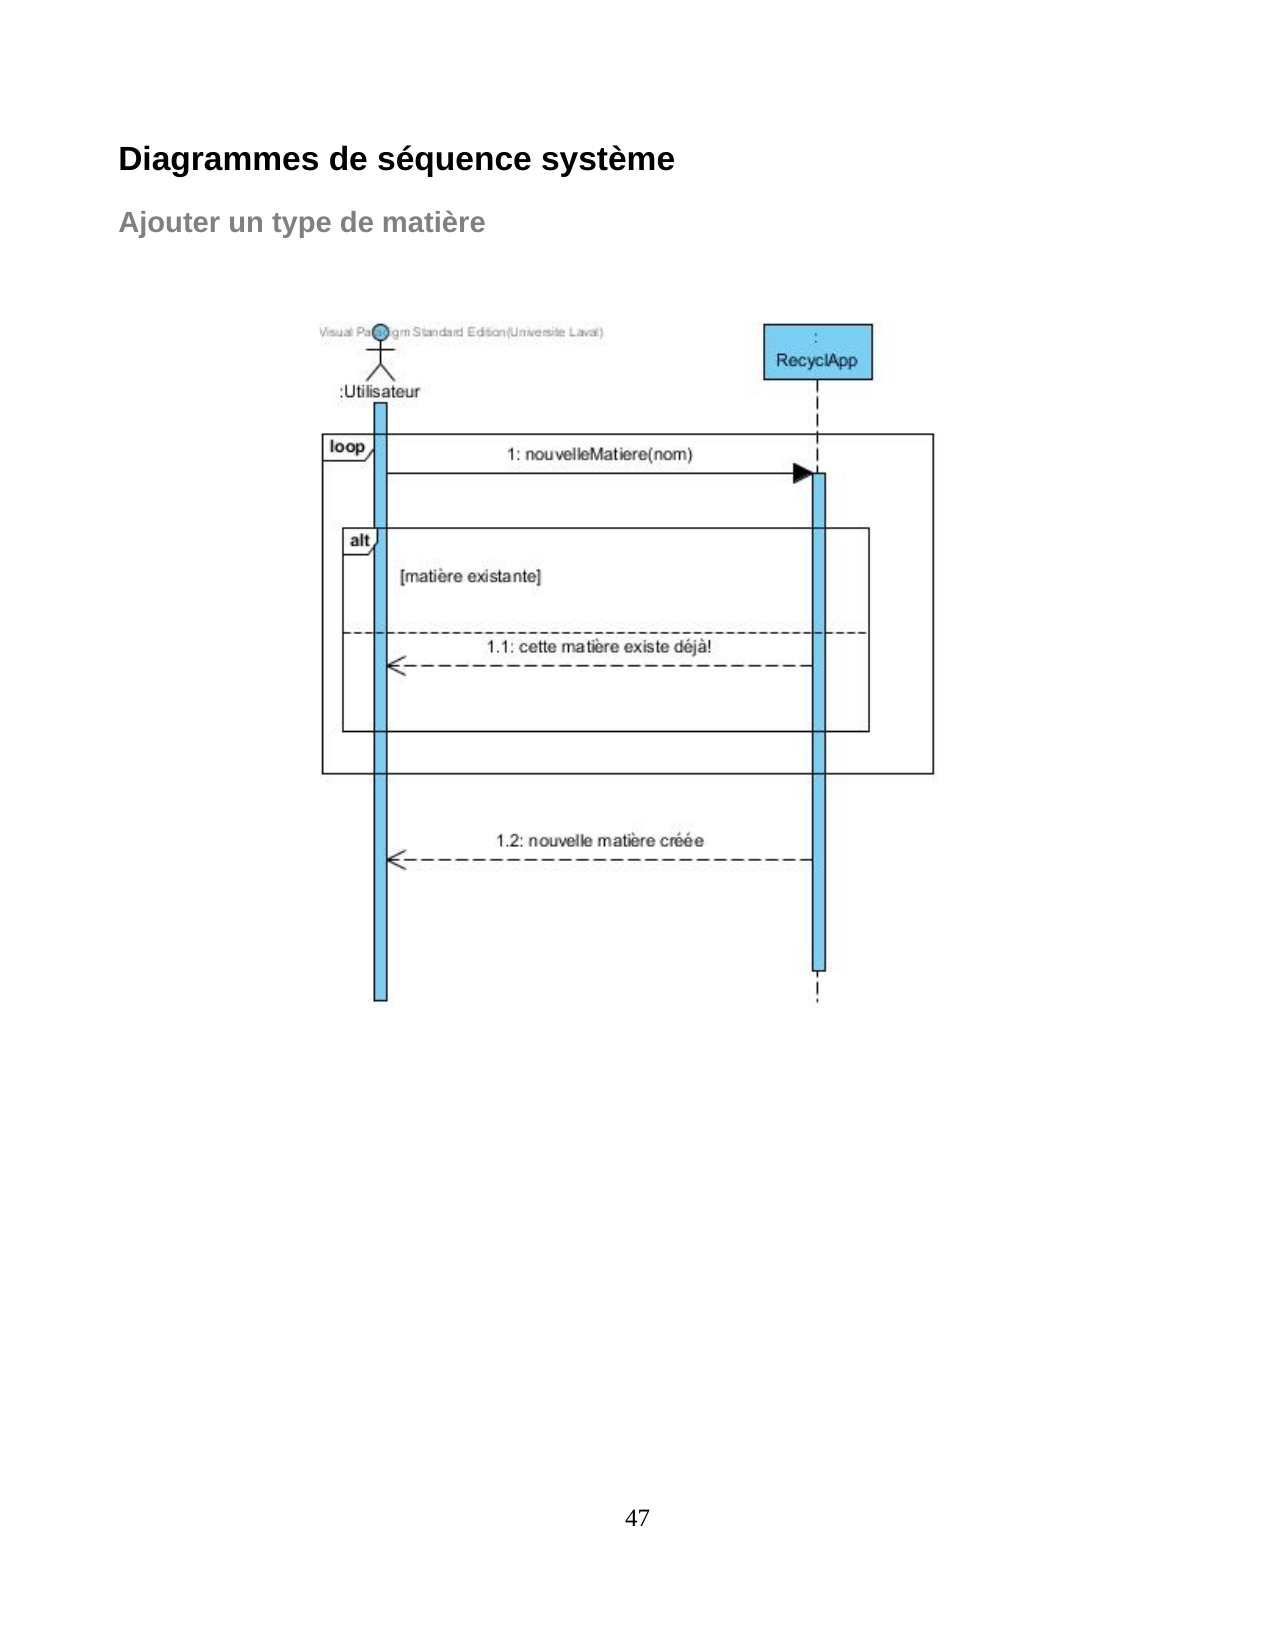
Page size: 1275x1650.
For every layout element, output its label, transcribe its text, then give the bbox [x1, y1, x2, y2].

subtitle Ajouter un type de matière [118, 205, 1157, 238]
subtitle Diagrammes de séquence système [118, 139, 1157, 178]
picture [319, 321, 939, 1008]
